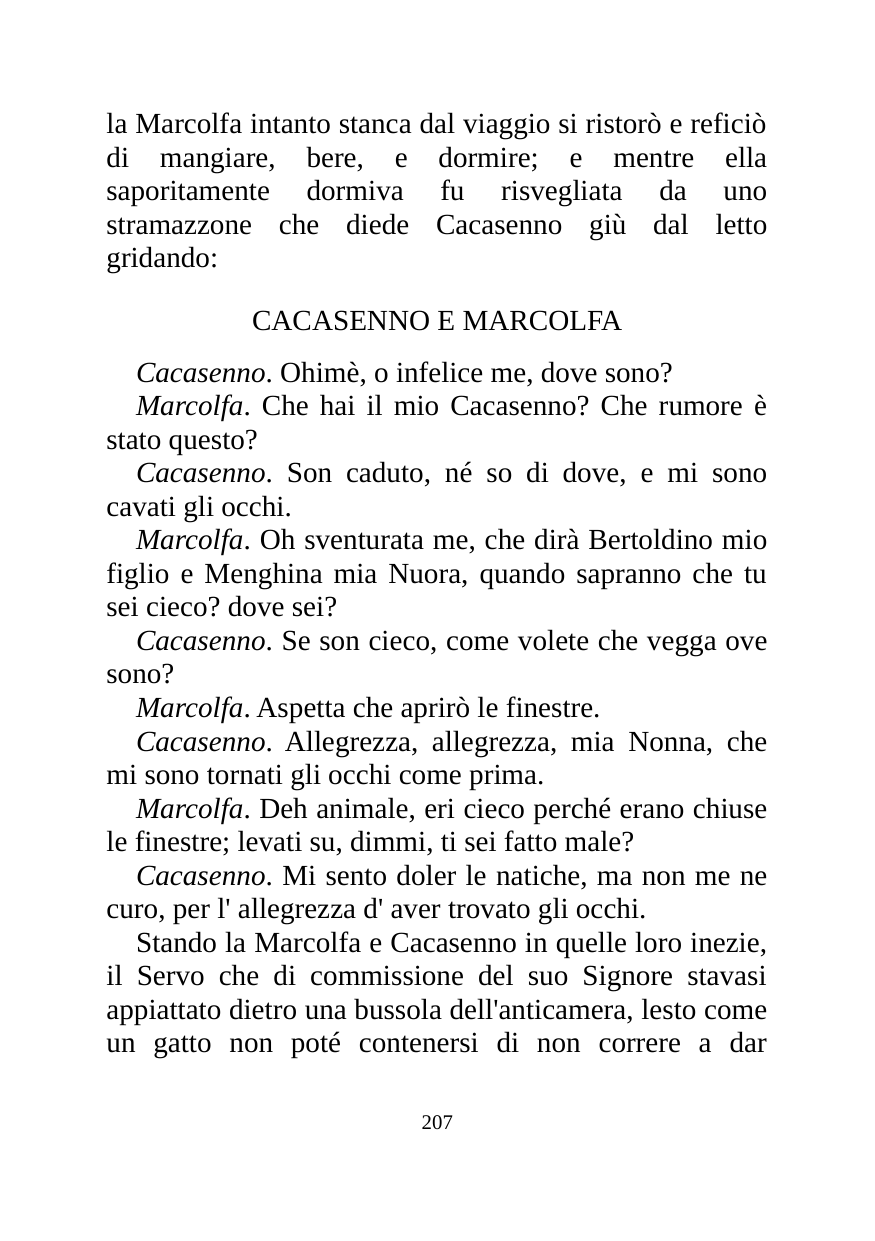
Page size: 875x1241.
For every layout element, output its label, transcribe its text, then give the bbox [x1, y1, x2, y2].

text Cacasenno. Mi sento doler le natiche, ma non me ne curo, per l' allegrezza d' aver trovato gli occhi. [106, 858, 768, 925]
text CACASENNO E MARCOLFA [106, 303, 768, 337]
text Cacasenno. Son caduto, né so di dove, e mi sono cavati gli occhi. [106, 455, 768, 522]
text Marcolfa. Deh animale, eri cieco perché erano chiuse le finestre; levati su, dimmi, ti sei fatto male? [106, 791, 768, 858]
text Marcolfa. Aspetta che aprirò le finestre. [106, 690, 768, 724]
text Cacasenno. Allegrezza, allegrezza, mia Nonna, che mi sono tornati gli occhi come prima. [106, 724, 768, 791]
text Marcolfa. Che hai il mio Cacasenno? Che rumore è stato questo? [106, 388, 768, 455]
text la Marcolfa intanto stanca dal viaggio si ristorò e reficiò di mangiare, bere, e dormire; e mentre ella saporitamente dormiva fu risvegliata da uno stramazzone che diede Cacasenno giù dal letto gridando: [106, 106, 768, 274]
text Cacasenno. Ohimè, o infelice me, dove sono? [106, 355, 768, 388]
text Stando la Marcolfa e Cacasenno in quelle loro inezie, il Servo che di commissione del suo Signore stavasi appiattato dietro una bussola dell'anticamera, lesto come un gatto non poté contenersi di non correre a dar [106, 925, 768, 1059]
text Cacasenno. Se son cieco, come volete che vegga ove sono? [106, 623, 768, 690]
text Marcolfa. Oh sventurata me, che dirà Bertoldino mio figlio e Menghina mia Nuora, quando sapranno che tu sei cieco? dove sei? [106, 522, 768, 623]
